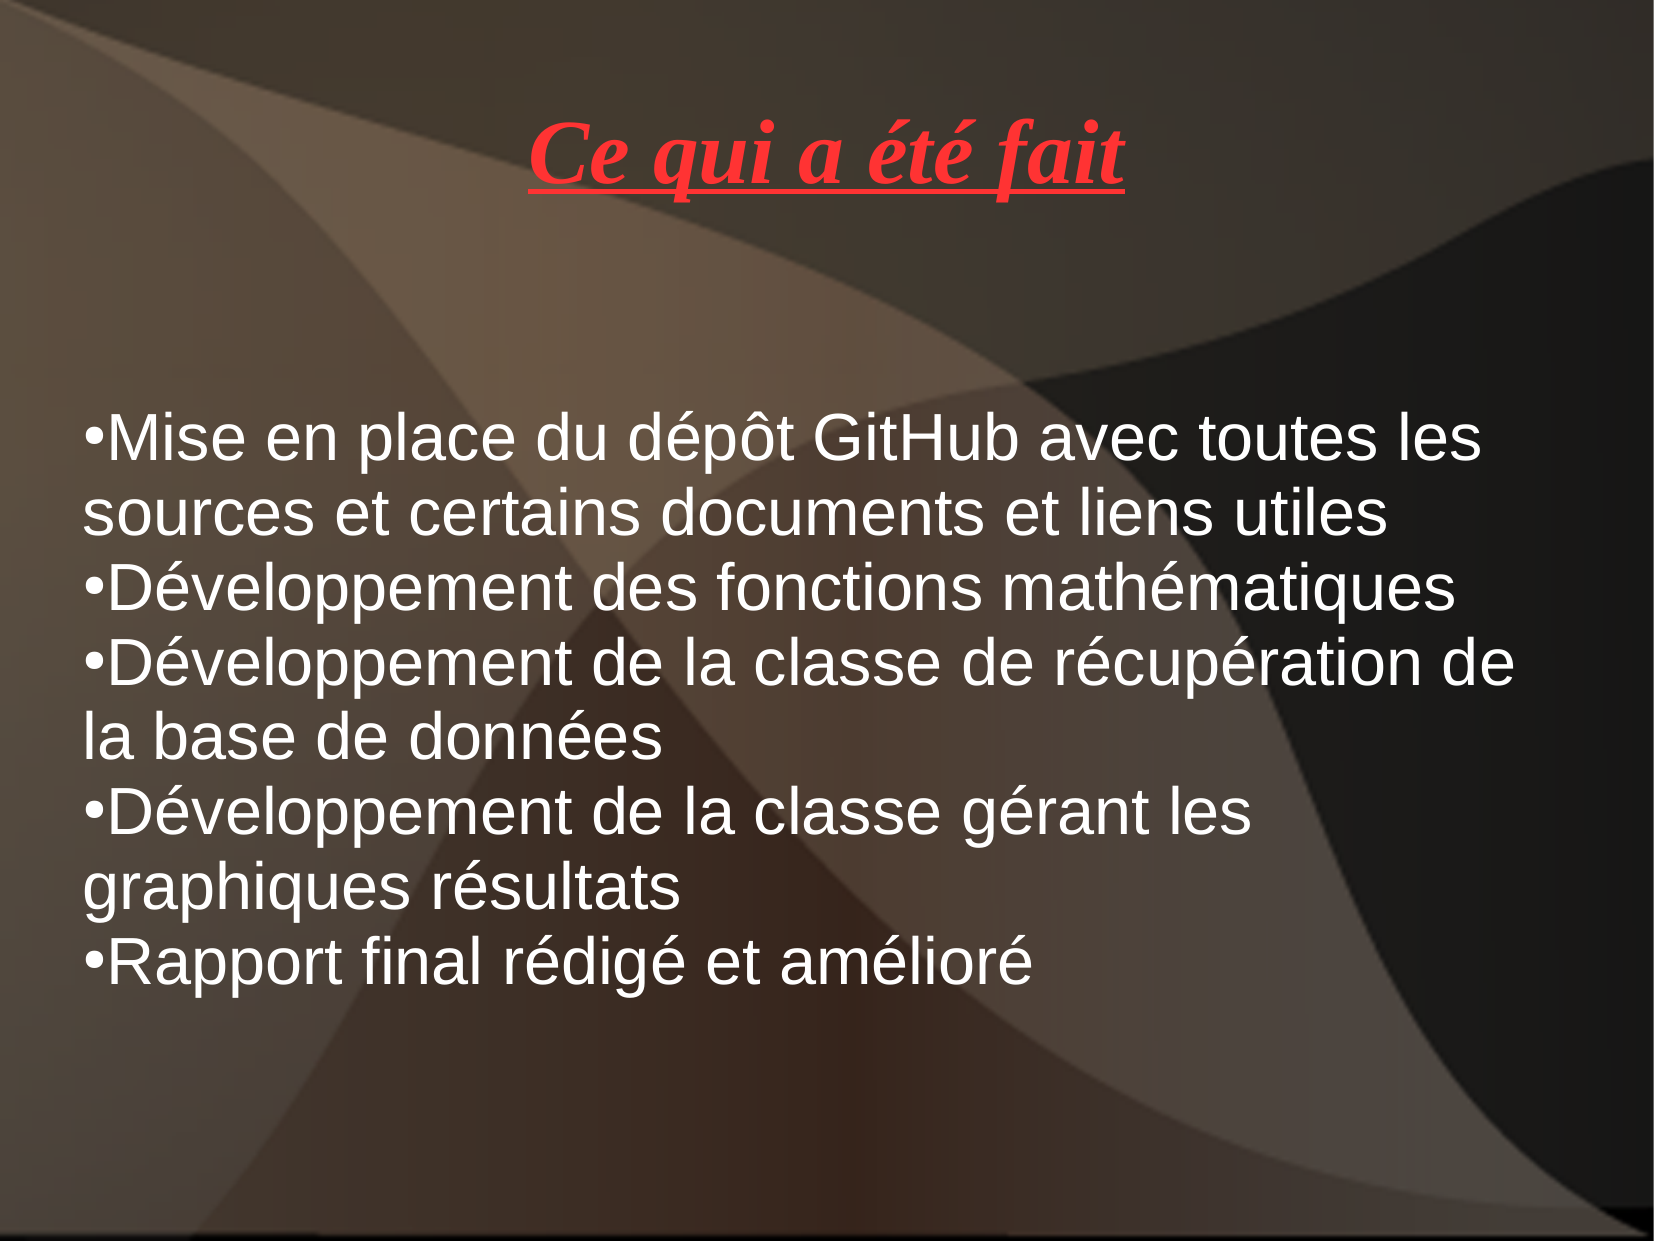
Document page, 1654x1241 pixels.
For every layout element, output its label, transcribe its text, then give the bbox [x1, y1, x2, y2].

title Ce qui a été fait [82, 49, 1571, 257]
subtitle Mise en place du dépôt GitHub avec toutes les sources et certains documents et liens utiles Développement des fonctions mathématiques Développement de la classe de récupération de la base de données Développement de la classe gérant les graphiques résultats Rapport final rédigé et amélioré [82, 290, 1571, 1109]
picture [0, 0, 1654, 1241]
